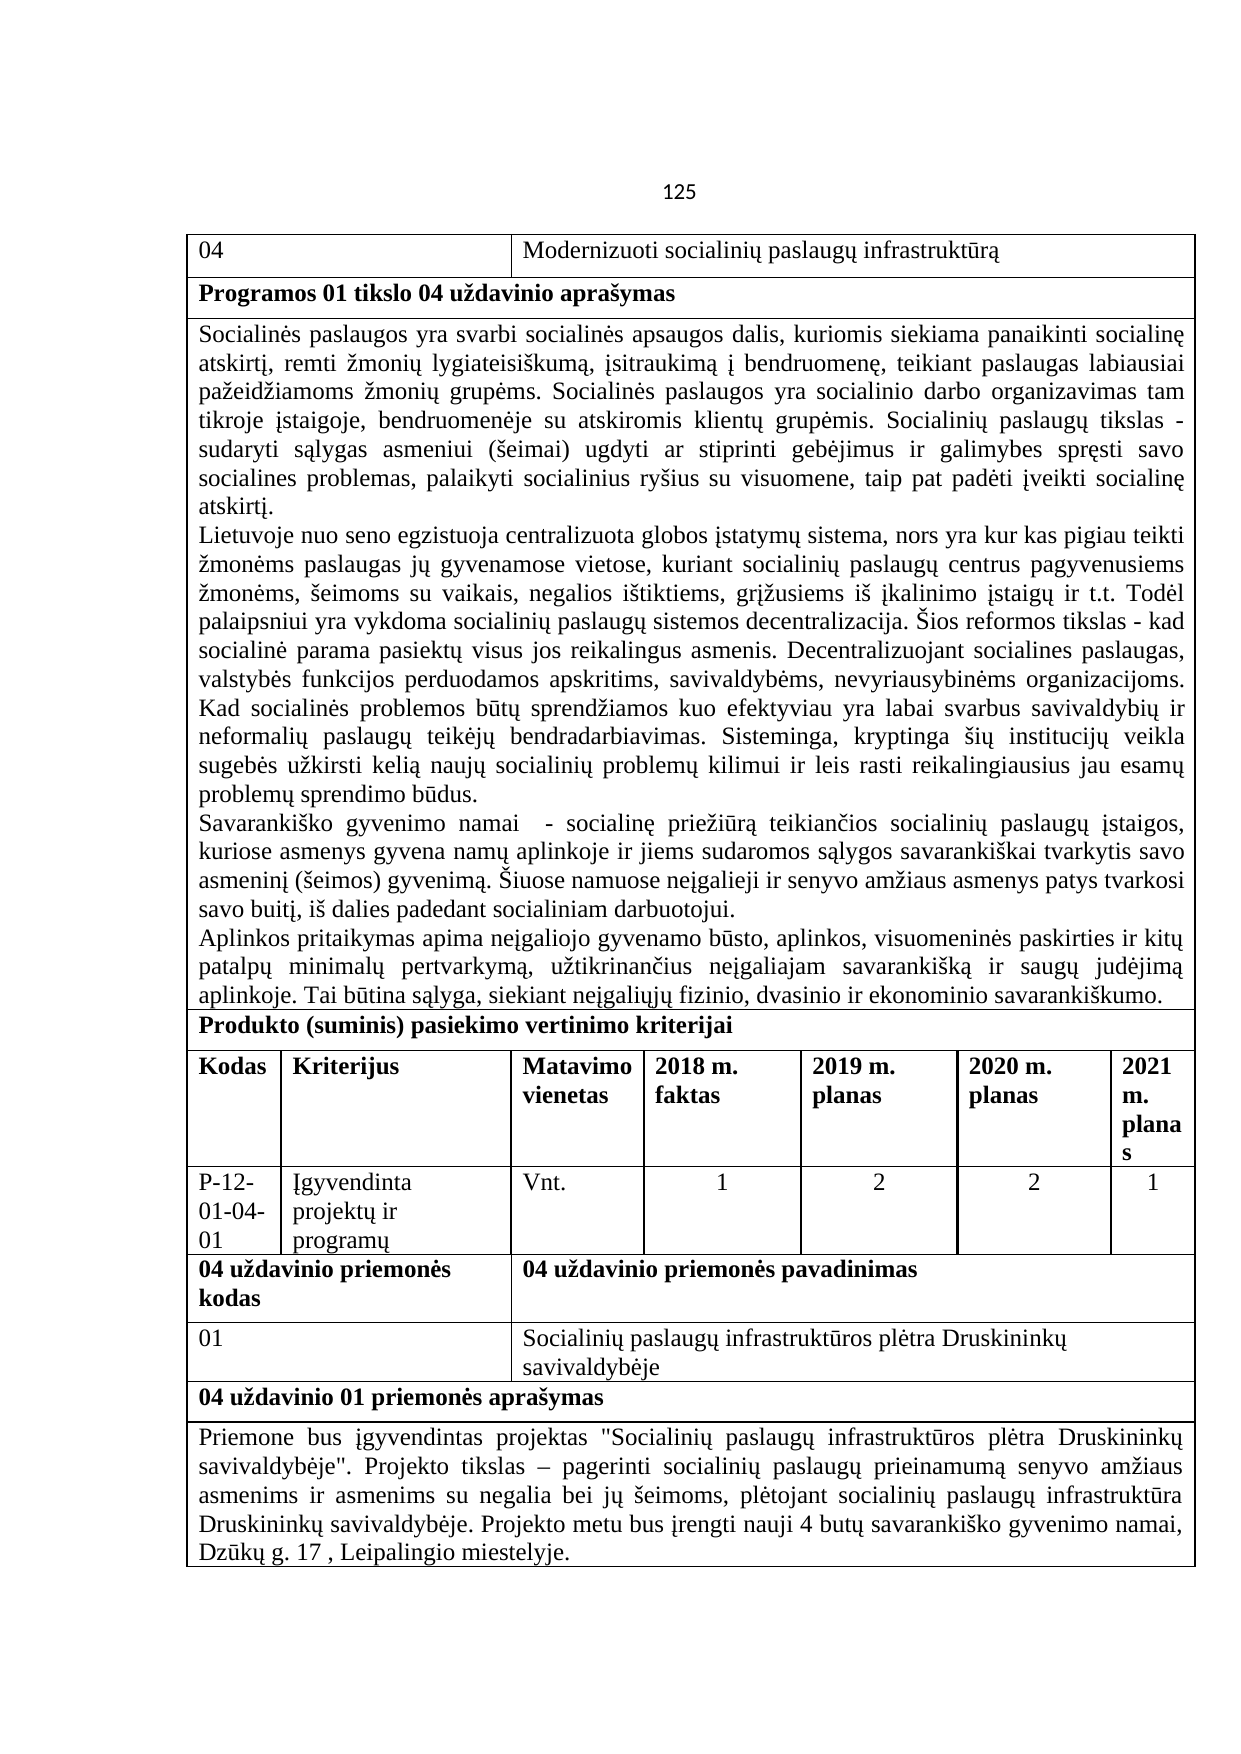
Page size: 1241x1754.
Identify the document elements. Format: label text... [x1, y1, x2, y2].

table_cell 04 uždavinio 01 priemonės aprašymas [188, 1382, 1194, 1421]
table_cell Programos 01 tikslo 04 uždavinio aprašymas [188, 278, 1194, 318]
table_cell 04 [188, 235, 511, 277]
table_cell Socialinių paslaugų infrastruktūros plėtra Druskininkų savivaldybėje [512, 1323, 1194, 1381]
table_cell 01 [188, 1323, 511, 1381]
table_cell 2019 m. planas [802, 1051, 956, 1166]
table_cell Kriterijus [282, 1051, 510, 1166]
table_cell 2 [959, 1167, 1110, 1253]
table_cell 1 [1112, 1167, 1194, 1253]
table_cell Priemone bus įgyvendintas projektas "Socialinių paslaugų infrastruktūros plėtra Druskininkų savivaldybėje". Projekto tikslas – pagerinti socialinių paslaugų prieinamumą senyvo amžiaus asmenims ir asmenims su negalia bei jų šeimoms, plėtojant socialinių paslaugų infrastruktūra Druskininkų savivaldybėje. Projekto metu bus įrengti nauji 4 butų savarankiško gyvenimo namai, Dzūkų g. 17 , Leipalingio miestelyje. [188, 1423, 1194, 1566]
table_cell 04 uždavinio priemonės kodas [188, 1255, 511, 1322]
table_cell Vnt. [512, 1167, 643, 1253]
table_cell Kodas [188, 1051, 280, 1166]
table_cell 1 [645, 1167, 800, 1253]
table_cell Modernizuoti socialinių paslaugų infrastruktūrą [512, 235, 1194, 277]
table_cell 2021 m. planas [1112, 1051, 1194, 1166]
table_cell 2018 m. faktas [645, 1051, 800, 1166]
table_cell Įgyvendinta projektų ir programų [282, 1167, 510, 1253]
table_cell Socialinės paslaugos yra svarbi socialinės apsaugos dalis, kuriomis siekiama panaikinti socialinę atskirtį, remti žmonių lygiateisiškumą, įsitraukimą į bendruomenę, teikiant paslaugas labiausiai pažeidžiamoms žmonių grupėms. Socialinės paslaugos yra socialinio darbo organizavimas tam tikroje įstaigoje, bendruomenėje su atskiromis klientų grupėmis. Socialinių paslaugų tikslas - sudaryti sąlygas asmeniui (šeimai) ugdyti ar stiprinti gebėjimus ir galimybes spręsti savo socialines problemas, palaikyti socialinius ryšius su visuomene, taip pat padėti įveikti socialinę atskirtį. Lietuvoje nuo seno egzistuoja centralizuota globos įstatymų sistema, nors yra kur kas pigiau teikti žmonėms paslaugas jų gyvenamose vietose, kuriant socialinių paslaugų centrus pagyvenusiems žmonėms, šeimoms su vaikais, negalios ištiktiems, grįžusiems iš įkalinimo įstaigų ir t.t. Todėl palaipsniui yra vykdoma socialinių paslaugų sistemos decentralizacija. Šios reformos tikslas - kad socialinė parama pasiektų visus jos reikalingus asmenis. Decentralizuojant socialines paslaugas, valstybės funkcijos perduodamos apskritims, savivaldybėms, nevyriausybinėms organizacijoms. Kad socialinės problemos būtų sprendžiamos kuo efektyviau yra labai svarbus savivaldybių ir neformalių paslaugų teikėjų bendradarbiavimas. Sisteminga, kryptinga šių institucijų veikla sugebės užkirsti kelią naujų socialinių problemų kilimui ir leis rasti reikalingiausius jau esamų problemų sprendimo būdus. Savarankiško gyvenimo namai - socialinę priežiūrą teikiančios socialinių paslaugų įstaigos, kuriose asmenys gyvena namų aplinkoje ir jiems sudaromos sąlygos savarankiškai tvarkytis savo asmeninį (šeimos) gyvenimą. Šiuose namuose neįgalieji ir senyvo amžiaus asmenys patys tvarkosi savo buitį, iš dalies padedant socialiniam darbuotojui. Aplinkos pritaikymas apima neįgaliojo gyvenamo būsto, aplinkos, visuomeninės paskirties ir kitų patalpų minimalų pertvarkymą, užtikrinančius neįgaliajam savarankišką ir saugų judėjimą aplinkoje. Tai būtina sąlyga, siekiant neįgaliųjų fizinio, dvasinio ir ekonominio savarankiškumo. [188, 319, 1194, 1009]
table_cell P-12-01-04-01 [188, 1167, 280, 1253]
table_cell Produkto (suminis) pasiekimo vertinimo kriterijai [188, 1010, 1194, 1050]
table_cell 2020 m. planas [959, 1051, 1110, 1166]
table_cell Matavimo vienetas [512, 1051, 643, 1166]
table_cell 04 uždavinio priemonės pavadinimas [512, 1255, 1194, 1322]
table_cell 2 [802, 1167, 956, 1253]
